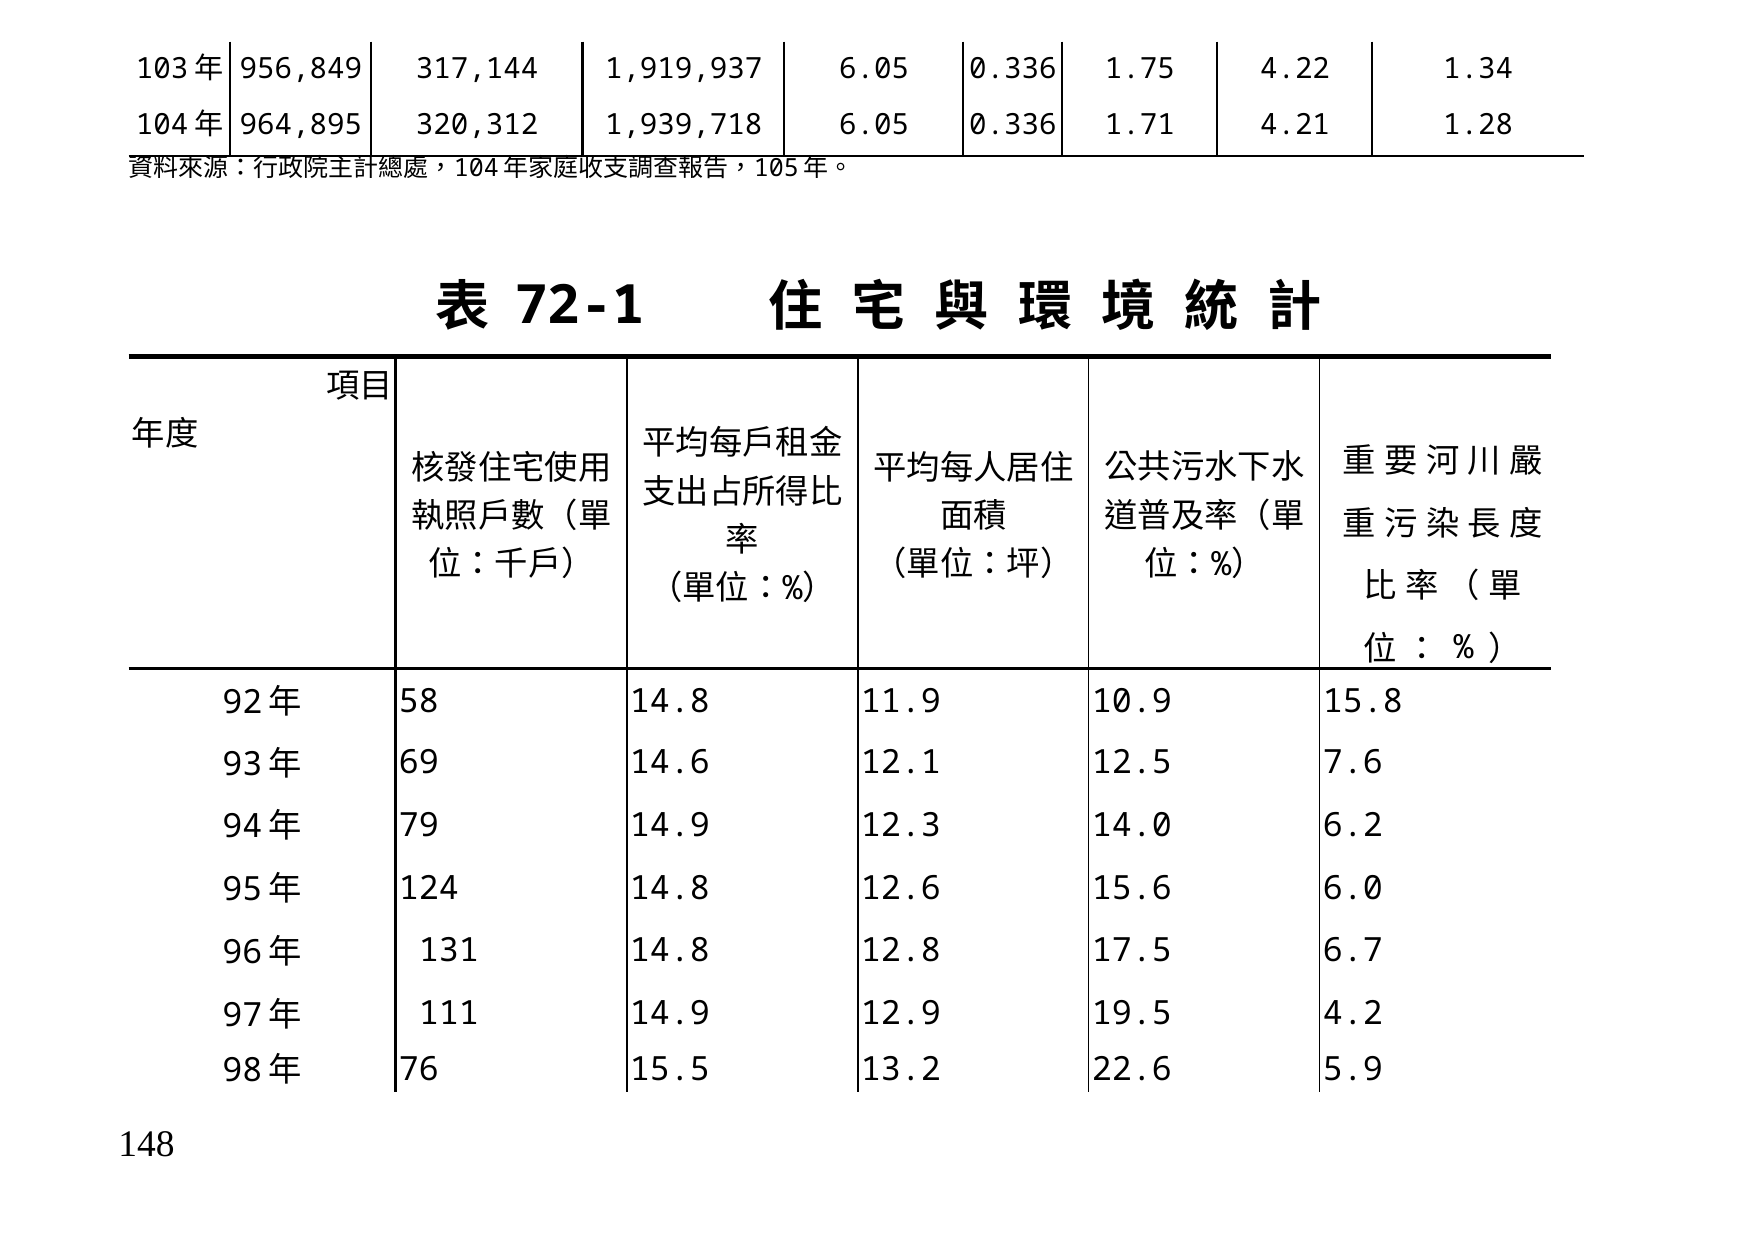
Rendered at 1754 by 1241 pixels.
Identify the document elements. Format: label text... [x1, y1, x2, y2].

table_cell 14.9 [628, 980, 857, 1043]
table_cell 103年 [129, 42, 229, 98]
table_cell 13.2 [859, 1043, 1088, 1092]
table_header 項目 年度 [129, 359, 394, 667]
table_cell 1.75 [1063, 42, 1216, 98]
table_cell 12.8 [859, 918, 1088, 980]
table_cell 92年 [129, 670, 394, 729]
table_cell 14.8 [628, 670, 857, 729]
table_cell 15.5 [628, 1043, 857, 1092]
table_cell 96年 [129, 918, 394, 980]
table_cell 14.8 [628, 918, 857, 980]
table_cell 1,939,718 [584, 98, 783, 154]
table_cell 15.8 [1320, 670, 1551, 729]
table_cell 1,919,937 [584, 42, 783, 98]
table_cell 104年 [129, 98, 229, 154]
table_cell 5.9 [1320, 1043, 1551, 1092]
table_cell 4.2 [1320, 980, 1551, 1043]
table_cell 320,312 [372, 98, 581, 154]
table_cell 6.0 [1320, 855, 1551, 917]
table_cell 10.9 [1089, 670, 1319, 729]
table_cell 317,144 [372, 42, 581, 98]
table_header 核發住宅使用執照戶數（單位：千戶） [397, 359, 626, 667]
table_cell 124 [397, 855, 626, 917]
table_cell 6.05 [785, 42, 962, 98]
table_cell 14.0 [1089, 792, 1319, 855]
table_cell 0.336 [964, 98, 1061, 154]
table_header 公共污水下水道普及率（單位：%） [1089, 359, 1319, 667]
table_cell 12.1 [859, 729, 1088, 792]
text 資料來源：行政院主計總處，104年家庭收支調查報告，105年。 [128, 157, 1628, 182]
table_cell 956,849 [231, 42, 370, 98]
table_cell 95年 [129, 855, 394, 917]
table_cell 1.71 [1063, 98, 1216, 154]
subtitle 表72-1 住宅與環境統計 [128, 229, 1628, 354]
table_header 平均每戶租金支出占所得比率 （單位：%） [628, 359, 857, 667]
table_cell 12.3 [859, 792, 1088, 855]
table_cell 4.21 [1218, 98, 1371, 154]
table_cell 22.6 [1089, 1043, 1319, 1092]
table_cell 79 [397, 792, 626, 855]
table_header 重要河川嚴重污染長度比率（單位：%） [1320, 359, 1551, 667]
table_cell 76 [397, 1043, 626, 1092]
table_cell 0.336 [964, 42, 1061, 98]
table_cell 12.6 [859, 855, 1088, 917]
table_cell 98年 [129, 1043, 394, 1092]
table_cell 1.34 [1373, 42, 1583, 98]
table_cell 4.22 [1218, 42, 1371, 98]
table_cell 14.9 [628, 792, 857, 855]
table_cell 131 [397, 918, 626, 980]
table_cell 111 [397, 980, 626, 1043]
table_cell 7.6 [1320, 729, 1551, 792]
table_cell 19.5 [1089, 980, 1319, 1043]
table_cell 6.7 [1320, 918, 1551, 980]
table_header 平均每人居住面積 （單位：坪） [859, 359, 1088, 667]
table_cell 12.5 [1089, 729, 1319, 792]
table_cell 6.2 [1320, 792, 1551, 855]
table_cell 1.28 [1373, 98, 1583, 154]
table_cell 14.8 [628, 855, 857, 917]
table_cell 93年 [129, 729, 394, 792]
table_cell 58 [397, 670, 626, 729]
table_cell 11.9 [859, 670, 1088, 729]
table_cell 69 [397, 729, 626, 792]
table_cell 97年 [129, 980, 394, 1043]
table_cell 14.6 [628, 729, 857, 792]
table_cell 6.05 [785, 98, 962, 154]
table_cell 12.9 [859, 980, 1088, 1043]
table_cell 964,895 [231, 98, 370, 154]
table_cell 94年 [129, 792, 394, 855]
table_cell 17.5 [1089, 918, 1319, 980]
table_cell 15.6 [1089, 855, 1319, 917]
